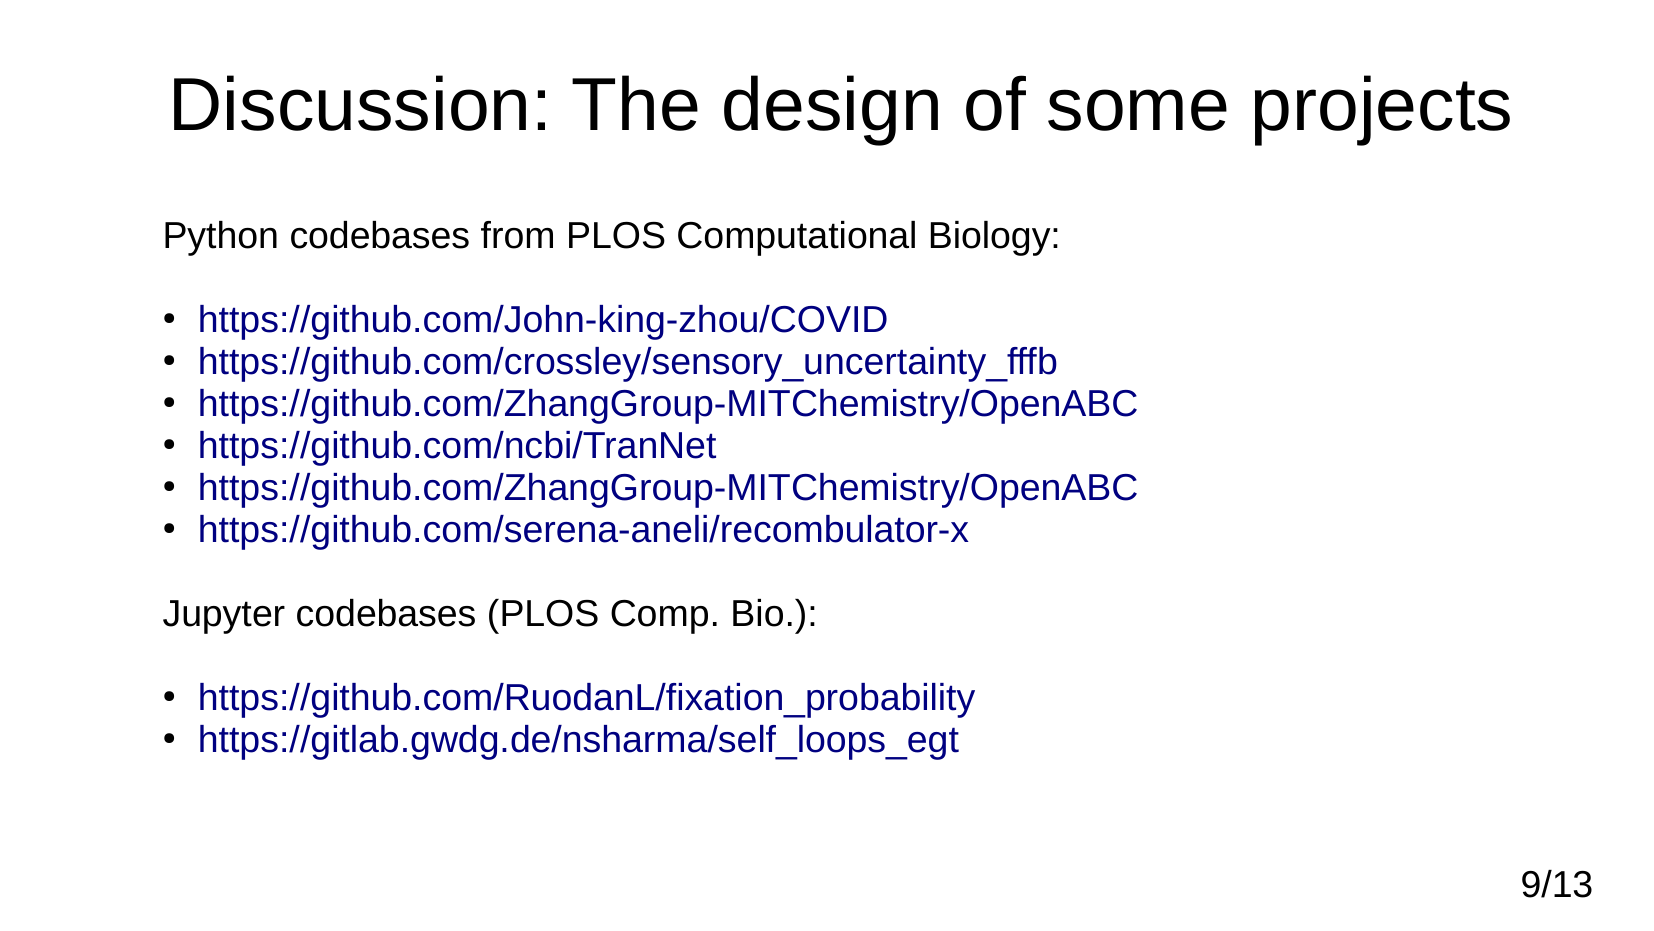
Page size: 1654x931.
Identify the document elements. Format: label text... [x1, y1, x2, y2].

title Discussion: The design of some projects [59, 32, 1625, 178]
text_box Python codebases from PLOS Computational Biology: https://github.com/John-king-zhou/COVID https://github.com/crossley/sensory_uncertainty_fffb https://github.com/ZhangGroup-MITChemistry/OpenABC https://github.com/ncbi/TranNet https://github.com/ZhangGroup-MITChemistry/OpenABC https://github.com/serena-aneli/recombulator-x Jupyter codebases (PLOS Comp. Bio.): https://github.com/RuodanL/fixation_probability https://gitlab.gwdg.de/nsharma/self_loops_egt [147, 207, 1536, 768]
text_box <number>/13 [1505, 856, 1625, 931]
